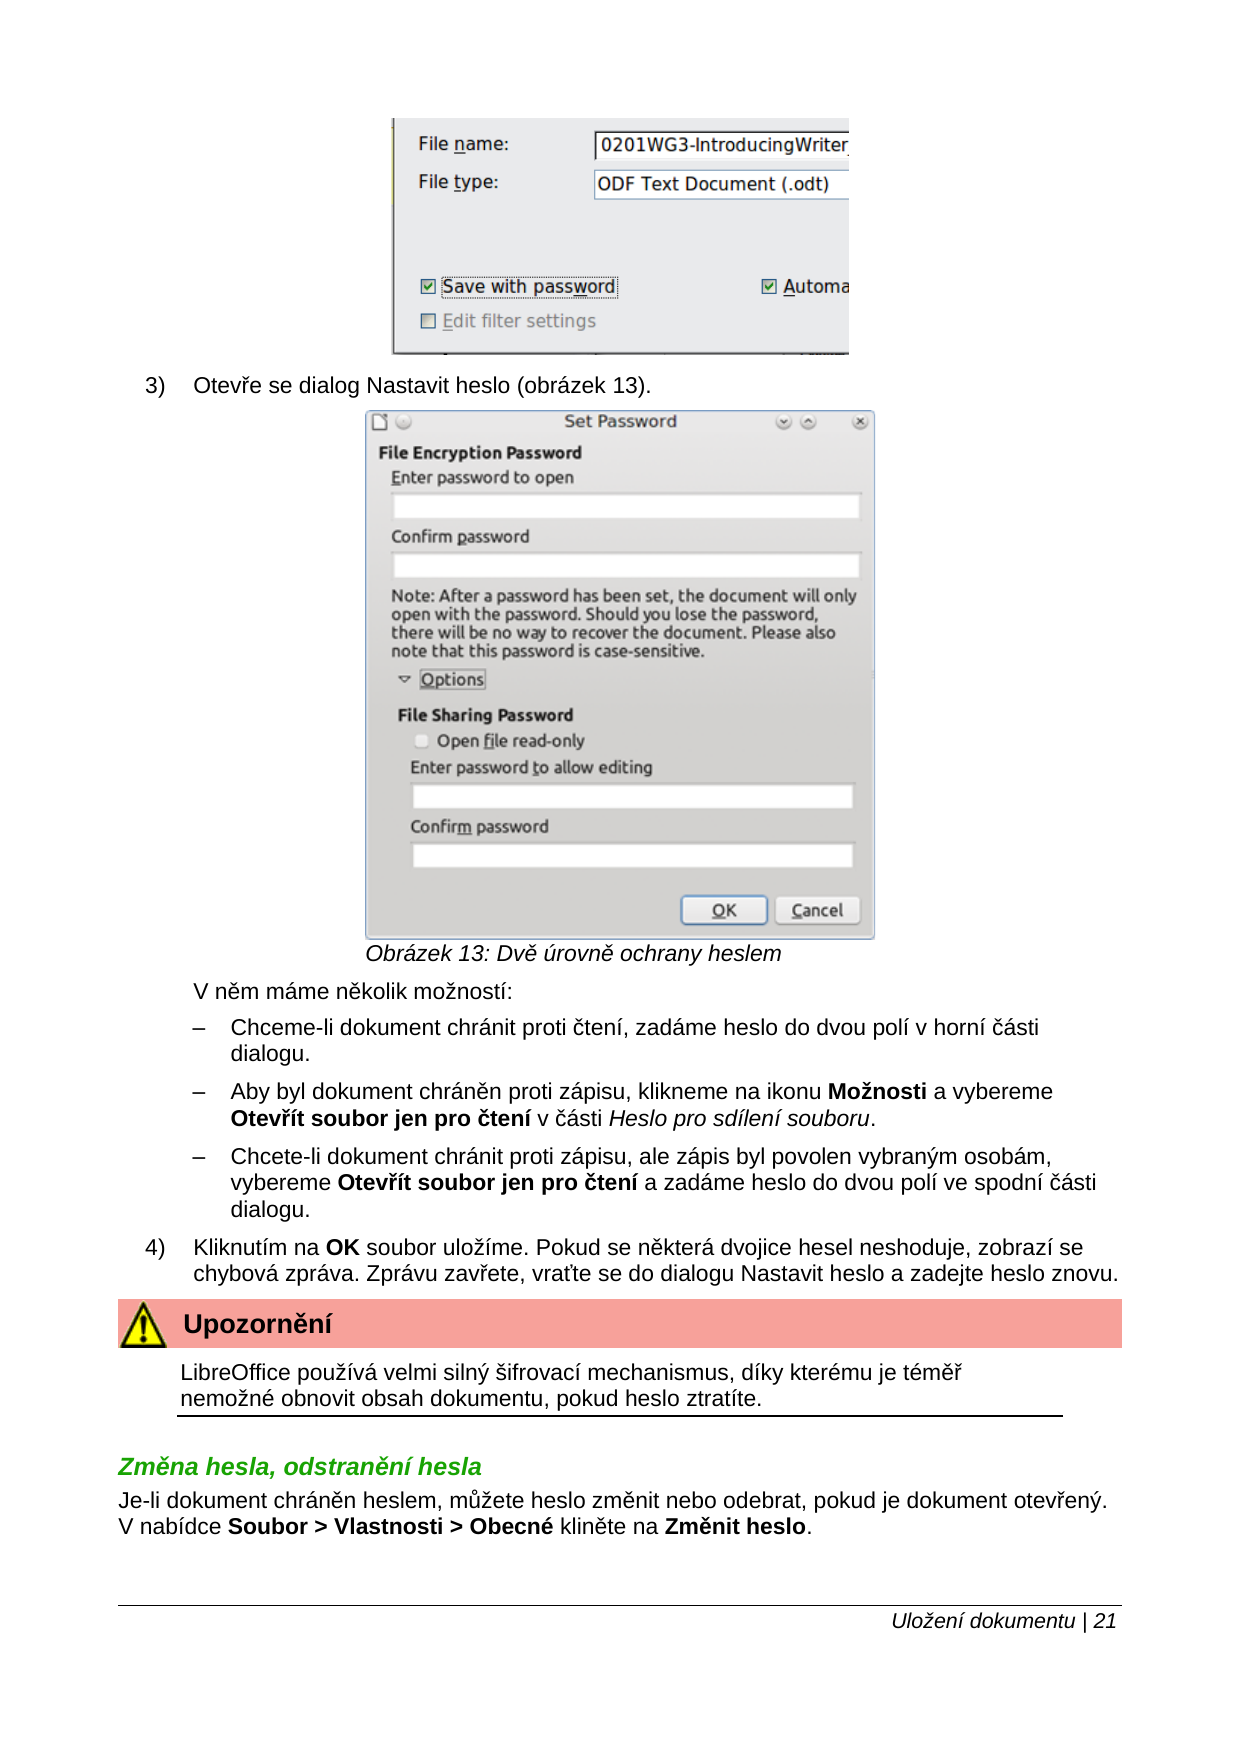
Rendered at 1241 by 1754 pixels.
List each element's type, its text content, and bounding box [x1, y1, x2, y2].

subtitle Změna hesla, odstranění hesla [118, 1452, 1122, 1481]
text Obrázek 13: Dvě úrovně ochrany heslem [365, 940, 875, 966]
picture [119, 1300, 167, 1348]
subtitle Upozornění [118, 1299, 1122, 1348]
picture [365, 410, 876, 940]
list Otevře se dialog Nastavit heslo (obrázek 13). [165, 372, 1122, 398]
list Chceme-li dokument chránit proti čtení, zadáme heslo do dvou polí v horní části dialogu. [192, 1013, 1122, 1066]
text LibreOffice používá velmi silný šifrovací mechanismus, díky kterému je téměř nemožné obnovit obsah dokumentu, pokud heslo ztratíte. [177, 1356, 1063, 1415]
list V něm máme několik možností: [193, 978, 1122, 1004]
text Je-li dokument chráněn heslem, můžete heslo změnit nebo odebrat, pokud je dokument otevřený. V nabídce Soubor > Vlastnosti > Obecné kliněte na Změnit heslo. [118, 1487, 1122, 1539]
picture [391, 118, 849, 355]
list Chcete-li dokument chránit proti zápisu, ale zápis byl povolen vybraným osobám, vybereme Otevřít soubor jen pro čtení a zadáme heslo do dvou polí ve spodní části dialogu. [192, 1143, 1122, 1222]
list Aby byl dokument chráněn proti zápisu, klikneme na ikonu Možnosti a vybereme Otevřít soubor jen pro čtení v části Heslo pro sdílení souboru. [192, 1078, 1122, 1131]
list Kliknutím na OK soubor uložíme. Pokud se některá dvojice hesel neshoduje, zobrazí se chybová zpráva. Zprávu zavřete, vraťte se do dialogu Nastavit heslo a zadejte heslo znovu. [165, 1234, 1122, 1287]
